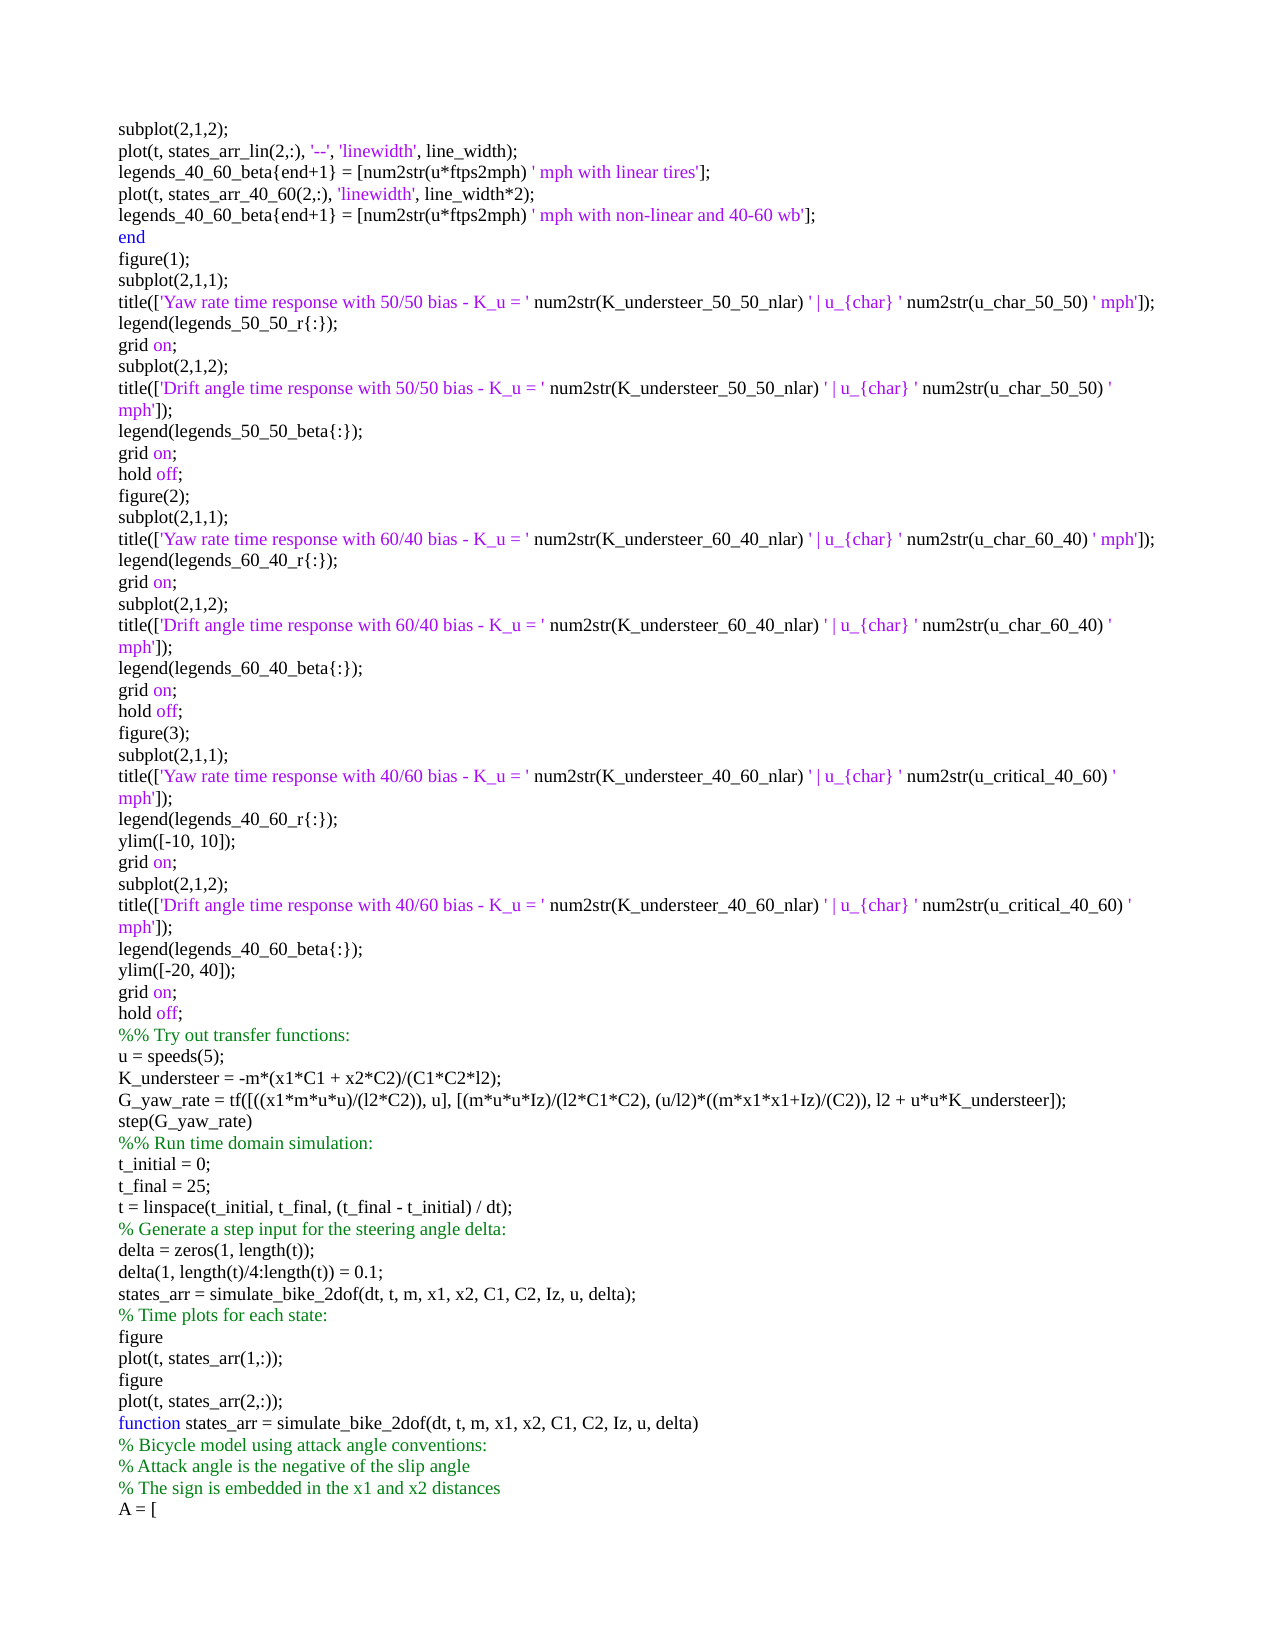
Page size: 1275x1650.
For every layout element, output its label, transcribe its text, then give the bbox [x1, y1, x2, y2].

text step(G_yaw_rate) [118, 1110, 1157, 1132]
text states_arr = simulate_bike_2dof(dt, t, m, x1, x2, C1, C2, Iz, u, delta); [118, 1282, 1157, 1304]
text plot(t, states_arr(2,:)); [118, 1390, 1157, 1412]
text figure(3); [118, 722, 1157, 743]
text ylim([-10, 10]); [118, 830, 1157, 851]
text figure [118, 1369, 1157, 1390]
text t = linspace(t_initial, t_final, (t_final - t_initial) / dt); [118, 1196, 1157, 1218]
text subplot(2,1,1); [118, 743, 1157, 765]
text plot(t, states_arr_40_60(2,:), 'linewidth', line_width*2); [118, 183, 1157, 204]
text subplot(2,1,2); [118, 873, 1157, 894]
text t_initial = 0; [118, 1153, 1157, 1175]
text legend(legends_40_60_r{:}); [118, 808, 1157, 830]
text legend(legends_50_50_r{:}); [118, 312, 1157, 334]
text legends_40_60_beta{end+1} = [num2str(u*ftps2mph) ' mph with linear tires']; [118, 161, 1157, 183]
text % Attack angle is the negative of the slip angle [118, 1455, 1157, 1477]
text title(['Drift angle time response with 40/60 bias - K_u = ' num2str(K_understeer_40_60_nlar) ' | u_{char} ' num2str(u_critical_40_60) ' mph']); [118, 894, 1157, 937]
text legend(legends_50_50_beta{:}); [118, 420, 1157, 442]
text subplot(2,1,2); [118, 592, 1157, 614]
text grid on; [118, 851, 1157, 873]
text grid on; [118, 981, 1157, 1002]
text plot(t, states_arr_lin(2,:), '--', 'linewidth', line_width); [118, 140, 1157, 161]
text figure [118, 1326, 1157, 1347]
text grid on; [118, 334, 1157, 355]
text % Time plots for each state: [118, 1304, 1157, 1326]
text % The sign is embedded in the x1 and x2 distances [118, 1477, 1157, 1498]
text subplot(2,1,2); [118, 355, 1157, 377]
text legends_40_60_beta{end+1} = [num2str(u*ftps2mph) ' mph with non-linear and 40-60 wb']; [118, 204, 1157, 226]
text plot(t, states_arr(1,:)); [118, 1347, 1157, 1369]
text end [118, 226, 1157, 247]
text legend(legends_60_40_r{:}); [118, 549, 1157, 571]
text figure(2); [118, 485, 1157, 506]
text title(['Drift angle time response with 60/40 bias - K_u = ' num2str(K_understeer_60_40_nlar) ' | u_{char} ' num2str(u_char_60_40) ' mph']); [118, 614, 1157, 657]
text G_yaw_rate = tf([((x1*m*u*u)/(l2*C2)), u], [(m*u*u*Iz)/(l2*C1*C2), (u/l2)*((m*x1*x1+Iz)/(C2)), l2 + u*u*K_understeer]); [118, 1088, 1157, 1110]
text subplot(2,1,1); [118, 506, 1157, 528]
text %% Run time domain simulation: [118, 1132, 1157, 1153]
text grid on; [118, 442, 1157, 463]
text grid on; [118, 679, 1157, 700]
text title(['Yaw rate time response with 60/40 bias - K_u = ' num2str(K_understeer_60_40_nlar) ' | u_{char} ' num2str(u_char_60_40) ' mph']); [118, 528, 1157, 549]
text title(['Drift angle time response with 50/50 bias - K_u = ' num2str(K_understeer_50_50_nlar) ' | u_{char} ' num2str(u_char_50_50) ' mph']); [118, 377, 1157, 420]
text grid on; [118, 571, 1157, 592]
text subplot(2,1,2); [118, 118, 1157, 140]
text title(['Yaw rate time response with 50/50 bias - K_u = ' num2str(K_understeer_50_50_nlar) ' | u_{char} ' num2str(u_char_50_50) ' mph']); [118, 291, 1157, 312]
text hold off; [118, 1002, 1157, 1024]
text A = [ [118, 1498, 1157, 1520]
text u = speeds(5); [118, 1045, 1157, 1067]
text function states_arr = simulate_bike_2dof(dt, t, m, x1, x2, C1, C2, Iz, u, delta) [118, 1412, 1157, 1433]
text legend(legends_60_40_beta{:}); [118, 657, 1157, 679]
text % Generate a step input for the steering angle delta: [118, 1218, 1157, 1239]
text %% Try out transfer functions: [118, 1024, 1157, 1045]
text t_final = 25; [118, 1175, 1157, 1196]
text legend(legends_40_60_beta{:}); [118, 937, 1157, 959]
text subplot(2,1,1); [118, 269, 1157, 291]
text hold off; [118, 463, 1157, 485]
text hold off; [118, 700, 1157, 722]
text K_understeer = -m*(x1*C1 + x2*C2)/(C1*C2*l2); [118, 1067, 1157, 1088]
text % Bicycle model using attack angle conventions: [118, 1433, 1157, 1455]
text title(['Yaw rate time response with 40/60 bias - K_u = ' num2str(K_understeer_40_60_nlar) ' | u_{char} ' num2str(u_critical_40_60) ' mph']); [118, 765, 1157, 808]
text figure(1); [118, 247, 1157, 269]
text delta(1, length(t)/4:length(t)) = 0.1; [118, 1261, 1157, 1282]
text delta = zeros(1, length(t)); [118, 1239, 1157, 1261]
text ylim([-20, 40]); [118, 959, 1157, 981]
